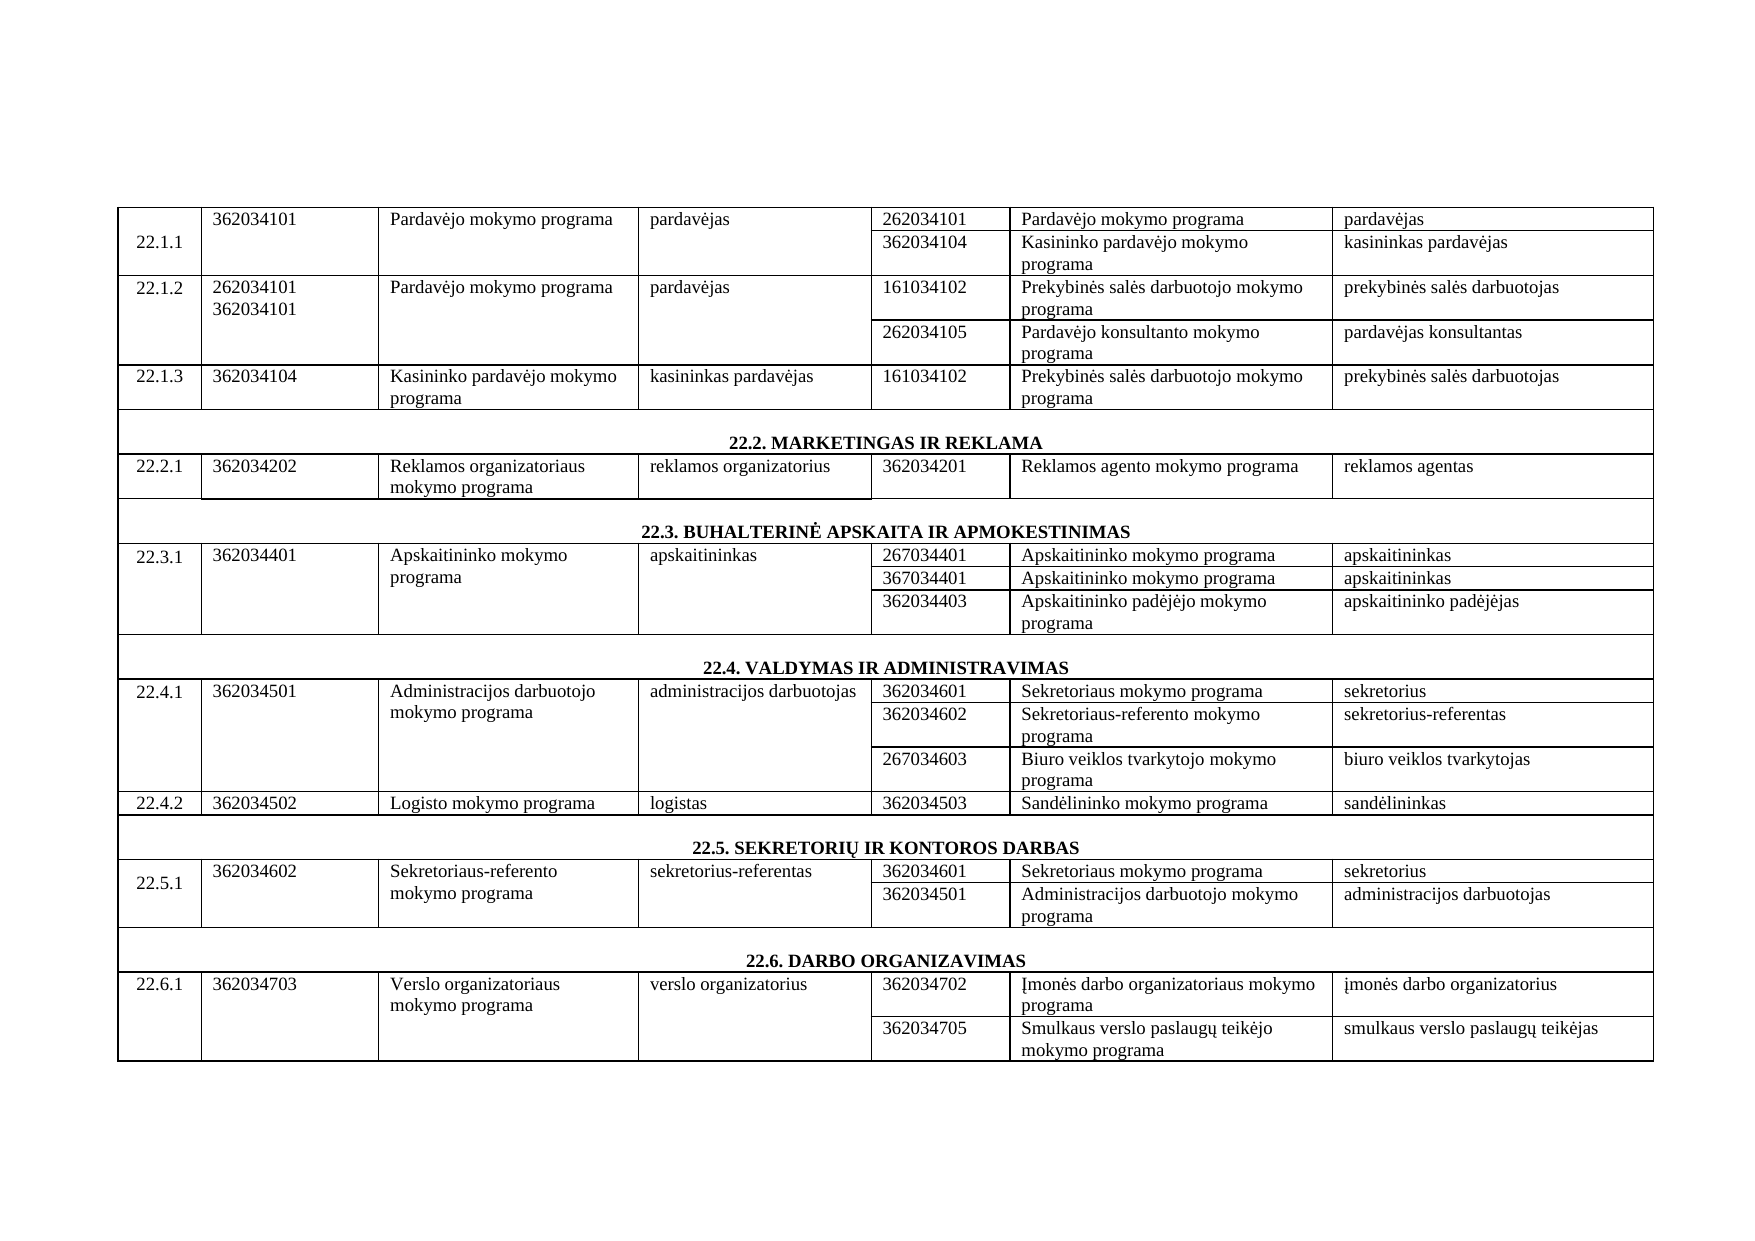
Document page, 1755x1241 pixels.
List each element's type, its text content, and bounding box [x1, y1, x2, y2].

table_cell 22.5.1 [119, 860, 201, 926]
table_cell 22.4.1 [119, 680, 201, 791]
table_cell įmonės darbo organizatorius [1333, 973, 1653, 1016]
table_cell sekretorius-referentas [639, 860, 871, 926]
table_cell apskaitininkas [639, 544, 871, 633]
table_cell 362034403 [872, 591, 1009, 633]
table_cell Biuro veiklos tvarkytojo mokymo programa [1011, 748, 1332, 791]
table_cell 262034105 [872, 321, 1009, 364]
table_cell 22.5. SEKRETORIŲ IR KONTOROS DARBAS [119, 816, 1653, 858]
table_cell Logisto mokymo programa [379, 792, 638, 814]
table_cell 22.1.2 [119, 276, 201, 364]
table_cell 262034101 [872, 208, 1009, 230]
table_cell Sekretoriaus mokymo programa [1011, 680, 1332, 701]
table_cell 362034401 [202, 544, 378, 633]
table_cell pardavėjas [639, 276, 871, 364]
table_cell Administracijos darbuotojo mokymo programa [1011, 883, 1332, 926]
table_cell 22.1.1 [119, 208, 201, 274]
table_cell pardavėjas [639, 208, 871, 274]
table_cell Kasininko pardavėjo mokymo programa [1011, 231, 1332, 274]
table_cell Pardavėjo mokymo programa [1011, 208, 1332, 230]
table_cell smulkaus verslo paslaugų teikėjas [1333, 1017, 1653, 1060]
table_cell 362034602 [872, 703, 1009, 746]
table_cell Apskaitininko mokymo programa [1011, 567, 1332, 589]
table_cell kasininkas pardavėjas [1333, 231, 1653, 274]
table_cell Įmonės darbo organizatoriaus mokymo programa [1011, 973, 1332, 1016]
table_cell apskaitininkas [1333, 567, 1653, 589]
table_cell 362034601 [872, 860, 1009, 882]
table_cell reklamos agentas [1333, 455, 1653, 498]
table_cell pardavėjas [1333, 208, 1653, 230]
table_cell 262034101 362034101 [202, 276, 378, 364]
table_cell Prekybinės salės darbuotojo mokymo programa [1011, 366, 1332, 408]
table_cell Smulkaus verslo paslaugų teikėjo mokymo programa [1011, 1017, 1332, 1060]
table_cell 362034703 [202, 973, 378, 1060]
table_cell 362034201 [872, 455, 1009, 498]
table_cell Sekretoriaus mokymo programa [1011, 860, 1332, 882]
table_cell Sandėlininko mokymo programa [1011, 792, 1332, 814]
table_cell Reklamos organizatoriaus mokymo programa [379, 455, 638, 498]
table_cell Sekretoriaus-referento mokymo programa [379, 860, 638, 926]
table_cell apskaitininko padėjėjas [1333, 591, 1653, 633]
table_cell 362034501 [872, 883, 1009, 926]
table_cell Administracijos darbuotojo mokymo programa [379, 680, 638, 791]
table_cell prekybinės salės darbuotojas [1333, 276, 1653, 319]
table_cell 22.6.1 [119, 973, 201, 1060]
table_cell 22.6. DARBO ORGANIZAVIMAS [119, 928, 1653, 971]
table_cell 362034104 [202, 366, 378, 408]
table_cell apskaitininkas [1333, 544, 1653, 566]
table_cell administracijos darbuotojas [639, 680, 871, 791]
table_cell 22.2. MARKETINGAS IR REKLAMA [119, 410, 1653, 453]
table_cell reklamos organizatorius [639, 455, 871, 498]
table_cell Sekretoriaus-referento mokymo programa [1011, 703, 1332, 746]
table_cell 362034601 [872, 680, 1009, 701]
table_cell 362034702 [872, 973, 1009, 1016]
table_cell 161034102 [872, 366, 1009, 408]
table_cell Kasininko pardavėjo mokymo programa [379, 366, 638, 408]
table_cell sekretorius-referentas [1333, 703, 1653, 746]
table_cell 362034101 [202, 208, 378, 274]
table_cell 22.3. BUHALTERINĖ APSKAITA IR APMOKESTINIMAS [119, 499, 1653, 543]
table_cell 362034501 [202, 680, 378, 791]
table_cell 362034602 [202, 860, 378, 926]
table_cell 362034104 [872, 231, 1009, 274]
table_cell verslo organizatorius [639, 973, 871, 1060]
table_cell Prekybinės salės darbuotojo mokymo programa [1011, 276, 1332, 319]
table_cell sandėlininkas [1333, 792, 1653, 814]
table_cell Apskaitininko mokymo programa [379, 544, 638, 633]
table_cell Reklamos agento mokymo programa [1011, 455, 1332, 498]
table_cell sekretorius [1333, 860, 1653, 882]
table_cell 161034102 [872, 276, 1009, 319]
table_cell 22.2.1 [119, 455, 201, 498]
table_cell 22.3.1 [119, 544, 201, 633]
table_cell 22.4.2 [119, 792, 201, 814]
table_cell Pardavėjo mokymo programa [379, 276, 638, 364]
table_cell 362034502 [202, 792, 378, 814]
table_cell Apskaitininko mokymo programa [1011, 544, 1332, 566]
table_cell kasininkas pardavėjas [639, 366, 871, 408]
table_cell Pardavėjo mokymo programa [379, 208, 638, 274]
table_cell 267034401 [872, 544, 1009, 566]
table_cell biuro veiklos tvarkytojas [1333, 748, 1653, 791]
table_cell 367034401 [872, 567, 1009, 589]
table_cell Pardavėjo konsultanto mokymo programa [1011, 321, 1332, 364]
table_cell logistas [639, 792, 871, 814]
table_cell sekretorius [1333, 680, 1653, 701]
table_cell Apskaitininko padėjėjo mokymo programa [1011, 591, 1332, 633]
table_cell prekybinės salės darbuotojas [1333, 366, 1653, 408]
table_cell Verslo organizatoriaus mokymo programa [379, 973, 638, 1060]
table_cell 22.1.3 [119, 366, 201, 408]
table_cell 362034705 [872, 1017, 1009, 1060]
table_cell 22.4. VALDYMAS IR ADMINISTRAVIMAS [119, 635, 1653, 678]
table_cell 362034202 [202, 455, 378, 498]
table_cell 362034503 [872, 792, 1009, 814]
table_cell pardavėjas konsultantas [1333, 321, 1653, 364]
table_cell administracijos darbuotojas [1333, 883, 1653, 926]
table_cell 267034603 [872, 748, 1009, 791]
